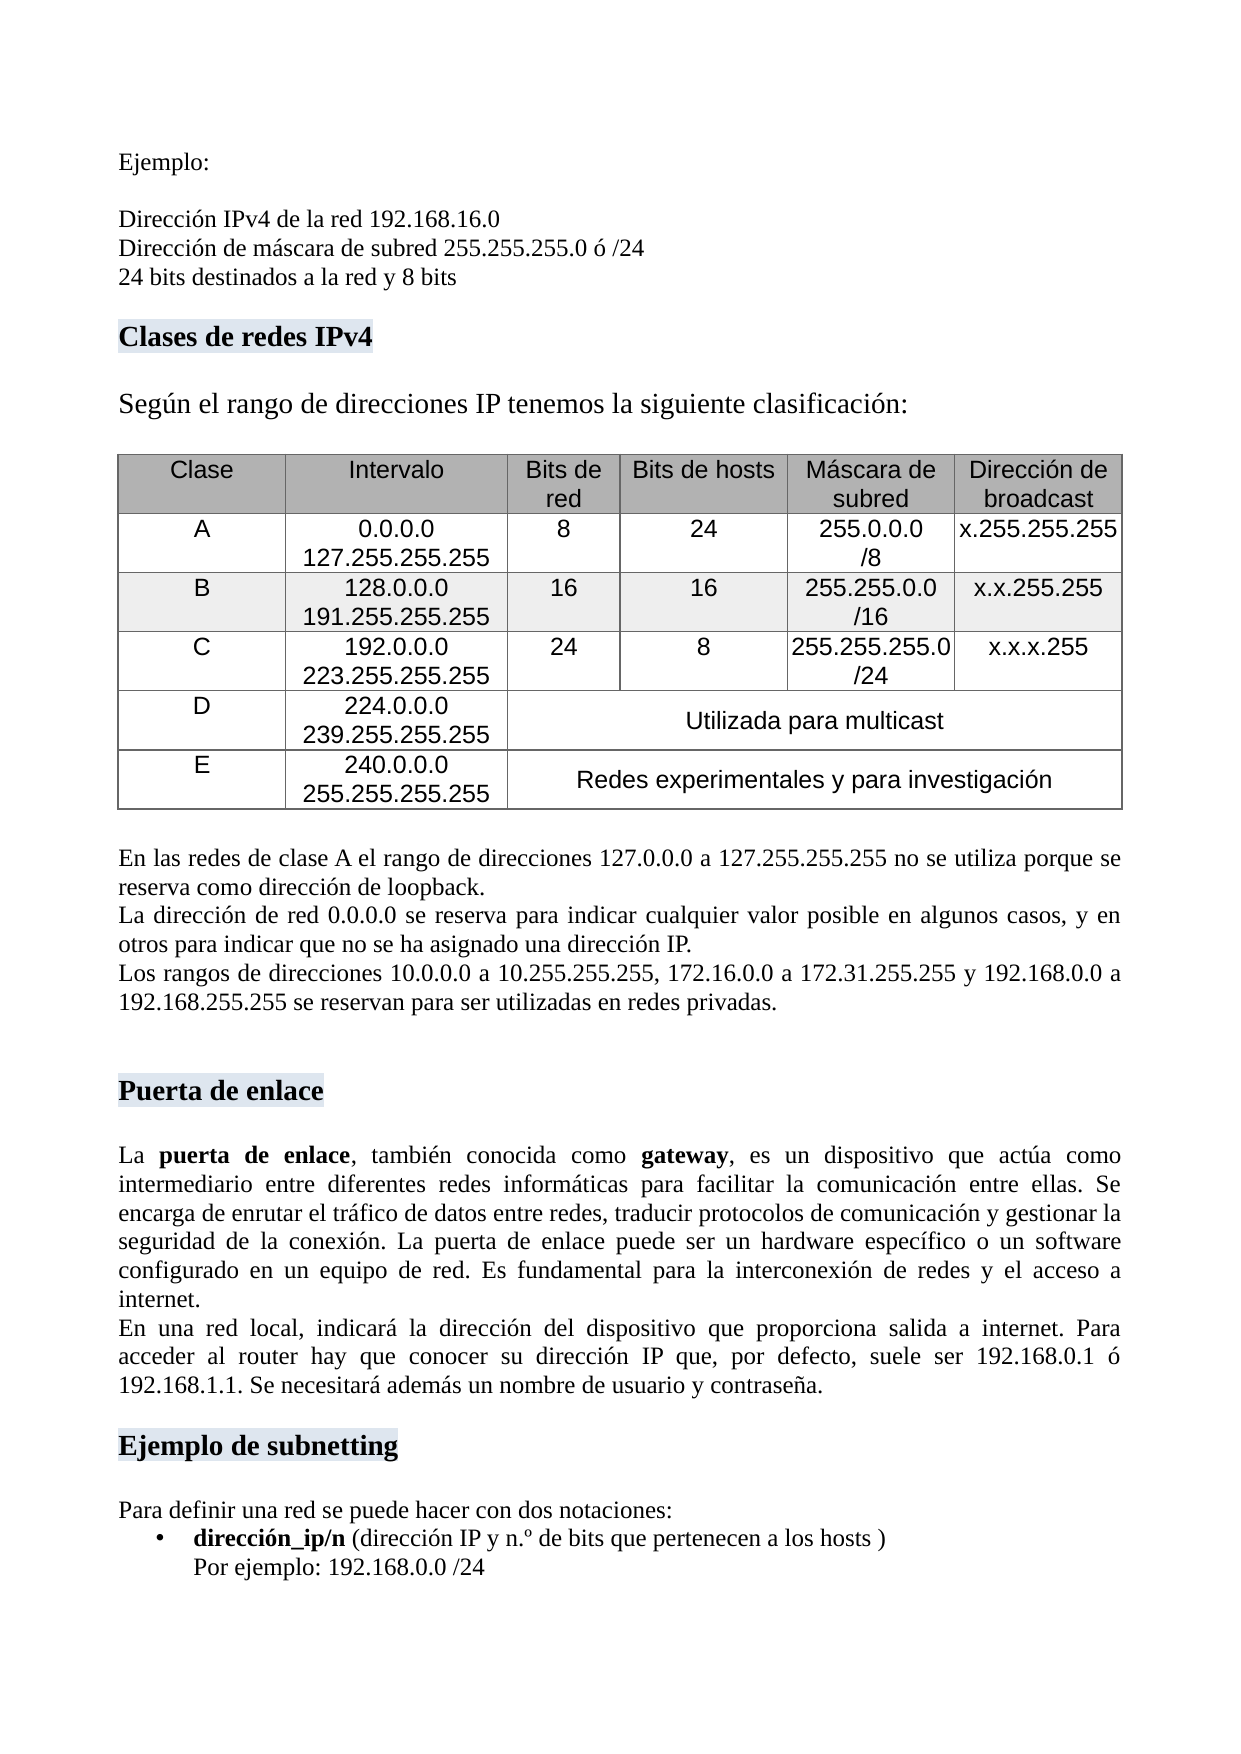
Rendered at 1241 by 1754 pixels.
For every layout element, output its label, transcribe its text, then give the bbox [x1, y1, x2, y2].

table_cell x.x.x.255 [955, 632, 1121, 690]
table_cell 255.255.255.0 /24 [788, 632, 954, 690]
text Ejemplo de subnetting [118, 1428, 1122, 1461]
table_cell 24 [508, 632, 619, 690]
table_cell 8 [508, 514, 619, 572]
text Dirección IPv4 de la red 192.168.16.0 [118, 204, 1122, 233]
table_cell A [119, 514, 285, 572]
text La puerta de enlace, también conocida como gateway, es un dispositivo que actúa como intermediario entre diferentes redes informáticas para facilitar la comunicación entre ellas. Se encarga de enrutar el tráfico de datos entre redes, traducir protocolos de comunicación y gestionar la seguridad de la conexión. La puerta de enlace puede ser un hardware específico o un software configurado en un equipo de red. Es fundamental para la interconexión de redes y el acceso a internet. [118, 1140, 1122, 1313]
list dirección_ip/n (dirección IP y n.º de bits que pertenecen a los hosts ) [156, 1523, 1122, 1552]
table_cell x.255.255.255 [955, 514, 1121, 572]
table_cell Redes experimentales y para investigación [508, 751, 1121, 808]
text Los rangos de direcciones 10.0.0.0 a 10.255.255.255, 172.16.0.0 a 172.31.255.255 y 192.168.0.0 a 192.168.255.255 se reservan para ser utilizadas en redes privadas. [118, 958, 1122, 1016]
table_header Dirección de broadcast [955, 455, 1121, 513]
text Ejemplo: [118, 147, 1122, 176]
table_cell D [119, 691, 285, 749]
table_header Clase [119, 455, 285, 513]
text Para definir una red se puede hacer con dos notaciones: [118, 1495, 1122, 1523]
text Dirección de máscara de subred 255.255.255.0 ó /24 [118, 233, 1122, 262]
table_header Intervalo [286, 455, 507, 513]
table_cell 8 [621, 632, 787, 690]
table_cell 16 [508, 573, 619, 631]
text Según el rango de direcciones IP tenemos la siguiente clasificación: [118, 386, 1122, 420]
table_cell 240.0.0.0 255.255.255.255 [286, 751, 507, 808]
text En las redes de clase A el rango de direcciones 127.0.0.0 a 127.255.255.255 no se utiliza porque se reserva como dirección de loopback. [118, 843, 1122, 901]
list Por ejemplo: 192.168.0.0 /24 [156, 1552, 1122, 1581]
table_header Máscara de subred [788, 455, 954, 513]
table_cell 255.255.0.0 /16 [788, 573, 954, 631]
table_cell 24 [621, 514, 787, 572]
table_cell 192.0.0.0 223.255.255.255 [286, 632, 507, 690]
table_cell Utilizada para multicast [508, 691, 1121, 749]
table_cell 255.0.0.0 /8 [788, 514, 954, 572]
table_cell 128.0.0.0 191.255.255.255 [286, 573, 507, 631]
table_cell 0.0.0.0 127.255.255.255 [286, 514, 507, 572]
text Clases de redes IPv4 [118, 319, 1122, 353]
table_cell x.x.255.255 [955, 573, 1121, 631]
text La dirección de red 0.0.0.0 se reserva para indicar cualquier valor posible en algunos casos, y en otros para indicar que no se ha asignado una dirección IP. [118, 901, 1122, 958]
table_cell B [119, 573, 285, 631]
text En una red local, indicará la dirección del dispositivo que proporciona salida a internet. Para acceder al router hay que conocer su dirección IP que, por defecto, suele ser 192.168.0.1 ó 192.168.1.1. Se necesitará además un nombre de usuario y contraseña. [118, 1313, 1122, 1399]
text 24 bits destinados a la red y 8 bits [118, 262, 1122, 291]
table_header Bits de hosts [621, 455, 787, 513]
table_header Bits de red [508, 455, 619, 513]
text Puerta de enlace [118, 1073, 1122, 1107]
table_cell E [119, 751, 285, 808]
table_cell 16 [621, 573, 787, 631]
table_cell C [119, 632, 285, 690]
table_cell 224.0.0.0 239.255.255.255 [286, 691, 507, 749]
